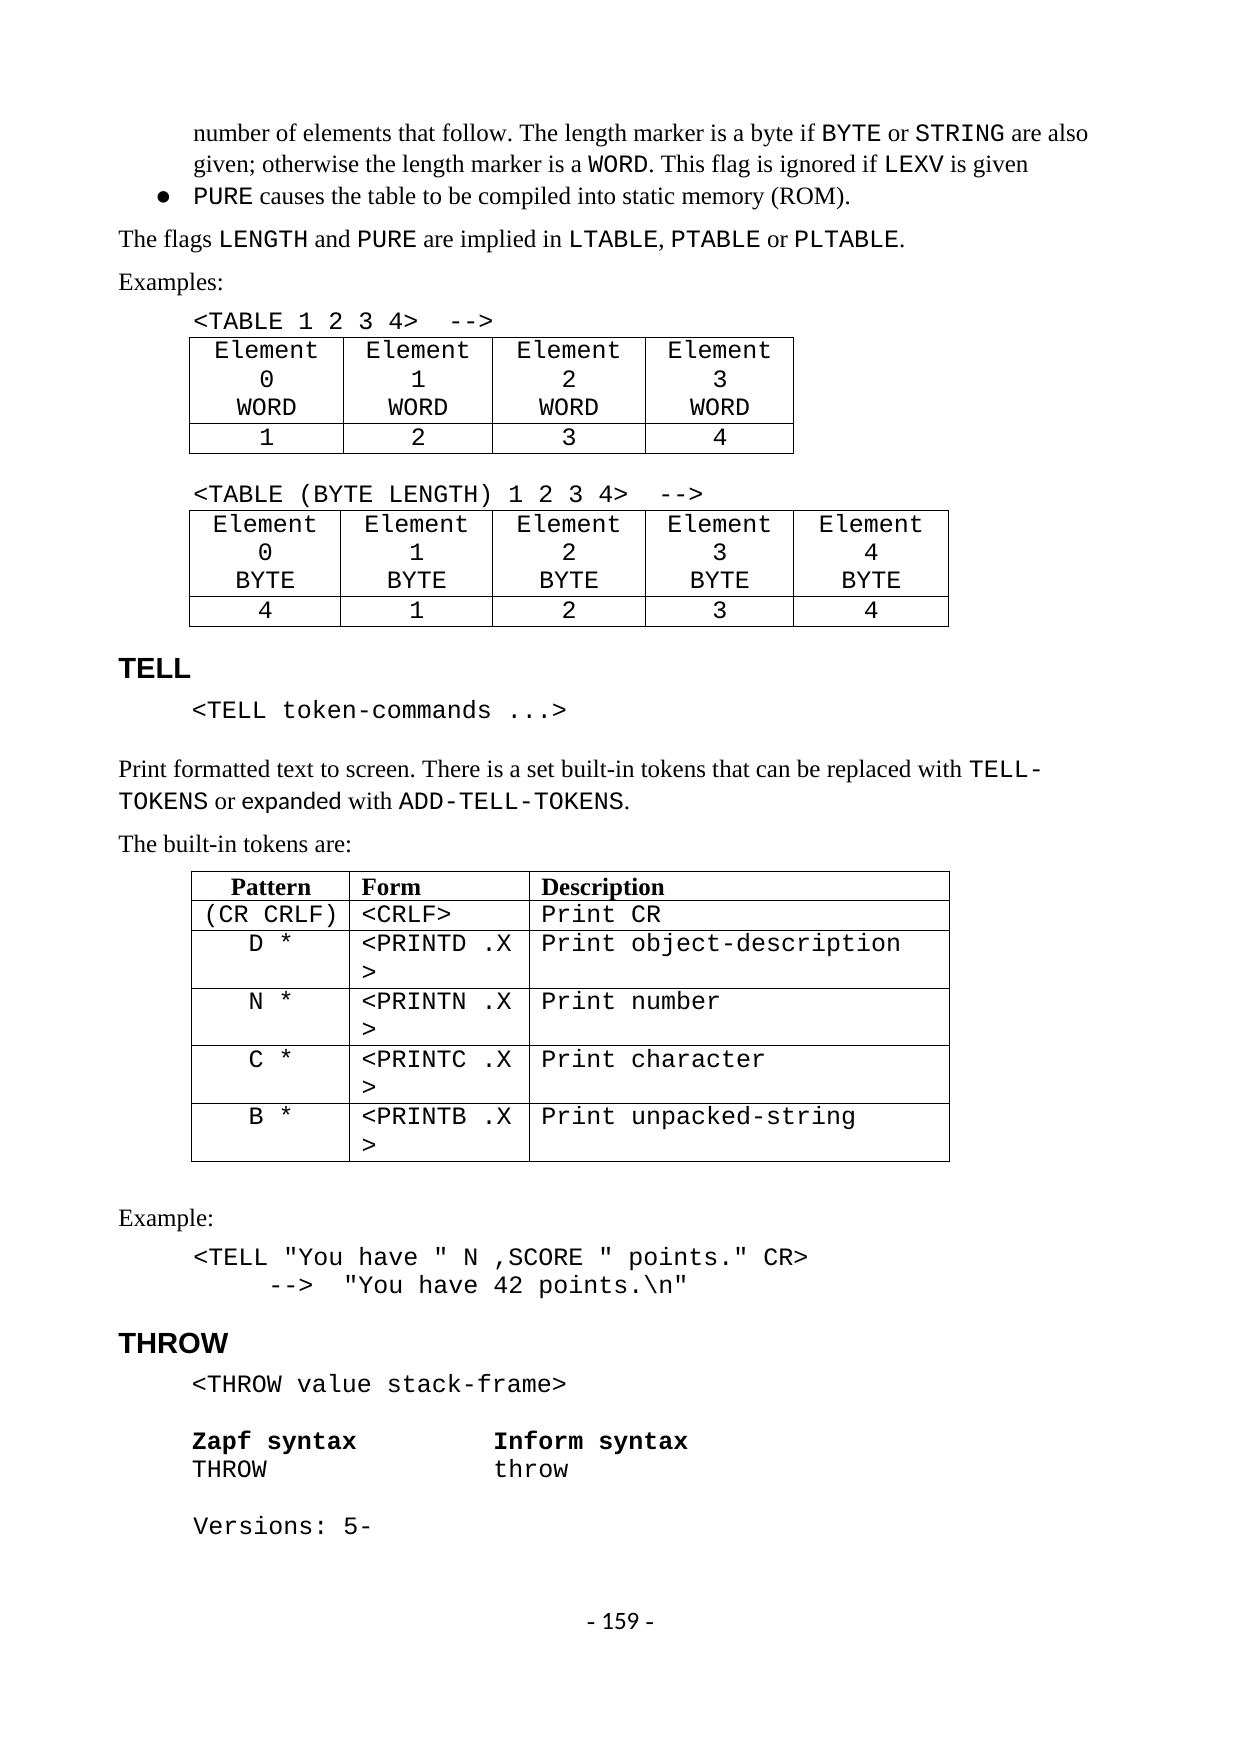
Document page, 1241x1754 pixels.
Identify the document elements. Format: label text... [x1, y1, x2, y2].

table_cell 3 [493, 424, 645, 452]
table_cell B * [192, 1104, 349, 1161]
table_header Element 2 WORD [493, 338, 645, 423]
table_cell Print character [530, 1046, 949, 1103]
table_cell D * [192, 931, 349, 987]
table_cell <CRLF> [350, 901, 529, 930]
table_cell Print number [530, 989, 949, 1045]
table_header Element 1 BYTE [341, 511, 492, 596]
text <THROW value stack-frame> [192, 1372, 1122, 1400]
table_cell C * [192, 1046, 349, 1103]
table_cell (CR CRLF) [192, 901, 349, 930]
table_cell 4 [794, 597, 948, 626]
table_cell <PRINTC .X> [350, 1046, 529, 1103]
table_header Element 4 BYTE [794, 511, 948, 596]
list number of elements that follow. The length marker is a byte if BYTE or STRING are also given; otherwise the length marker is a WORD. This flag is ignored if LEXV is given [156, 118, 1122, 180]
table_cell 1 [190, 424, 343, 452]
table_cell <PRINTD .X> [350, 931, 529, 987]
table_cell 2 [344, 424, 492, 452]
table_cell 4 [646, 424, 793, 452]
text THROW throw [192, 1457, 1122, 1485]
subtitle THROW [43, 1326, 1122, 1359]
table_cell N * [192, 989, 349, 1045]
text <TABLE (BYTE LENGTH) 1 2 3 4> --> [118, 482, 1122, 510]
table_cell Print CR [530, 901, 949, 930]
table_cell 2 [493, 597, 645, 626]
list PURE causes the table to be compiled into static memory (ROM). [156, 180, 1122, 212]
text <TABLE 1 2 3 4> --> [118, 309, 1122, 337]
text Versions: 5- [118, 1513, 1122, 1542]
text The flags LENGTH and PURE are implied in LTABLE, PTABLE or PLTABLE. [118, 224, 1122, 255]
table_header Element 2 BYTE [493, 511, 645, 596]
table_header Element 0 BYTE [190, 511, 340, 596]
table_cell <PRINTN .X> [350, 989, 529, 1045]
table_cell 1 [341, 597, 492, 626]
table_cell 4 [190, 597, 340, 626]
table_cell <PRINTB .X> [350, 1104, 529, 1161]
table_header Element 1 WORD [344, 338, 492, 423]
table_cell Print unpacked-string [530, 1104, 949, 1161]
table_header Element 3 BYTE [646, 511, 793, 596]
table_header Form [350, 872, 529, 900]
table_header Element 3 WORD [646, 338, 793, 423]
text Print formatted text to screen. There is a set built-in tokens that can be replaced with TELL-TOKENS or expanded with ADD-TELL-TOKENS. [118, 754, 1122, 817]
text Zapf syntax Inform syntax [192, 1428, 1122, 1457]
table_header Description [530, 872, 949, 900]
table_cell Print object-description [530, 931, 949, 987]
table_cell 3 [646, 597, 793, 626]
text Example: [118, 1203, 1122, 1232]
text Examples: [118, 267, 1122, 296]
text <TELL token-commands ...> [192, 698, 1122, 726]
text <TELL "You have " N ,SCORE " points." CR> --> "You have 42 points.\n" [118, 1244, 1122, 1301]
table_header Element 0 WORD [190, 338, 343, 423]
subtitle TELL [43, 652, 1122, 685]
text The built-in tokens are: [118, 829, 1122, 858]
table_header Pattern [192, 872, 349, 900]
